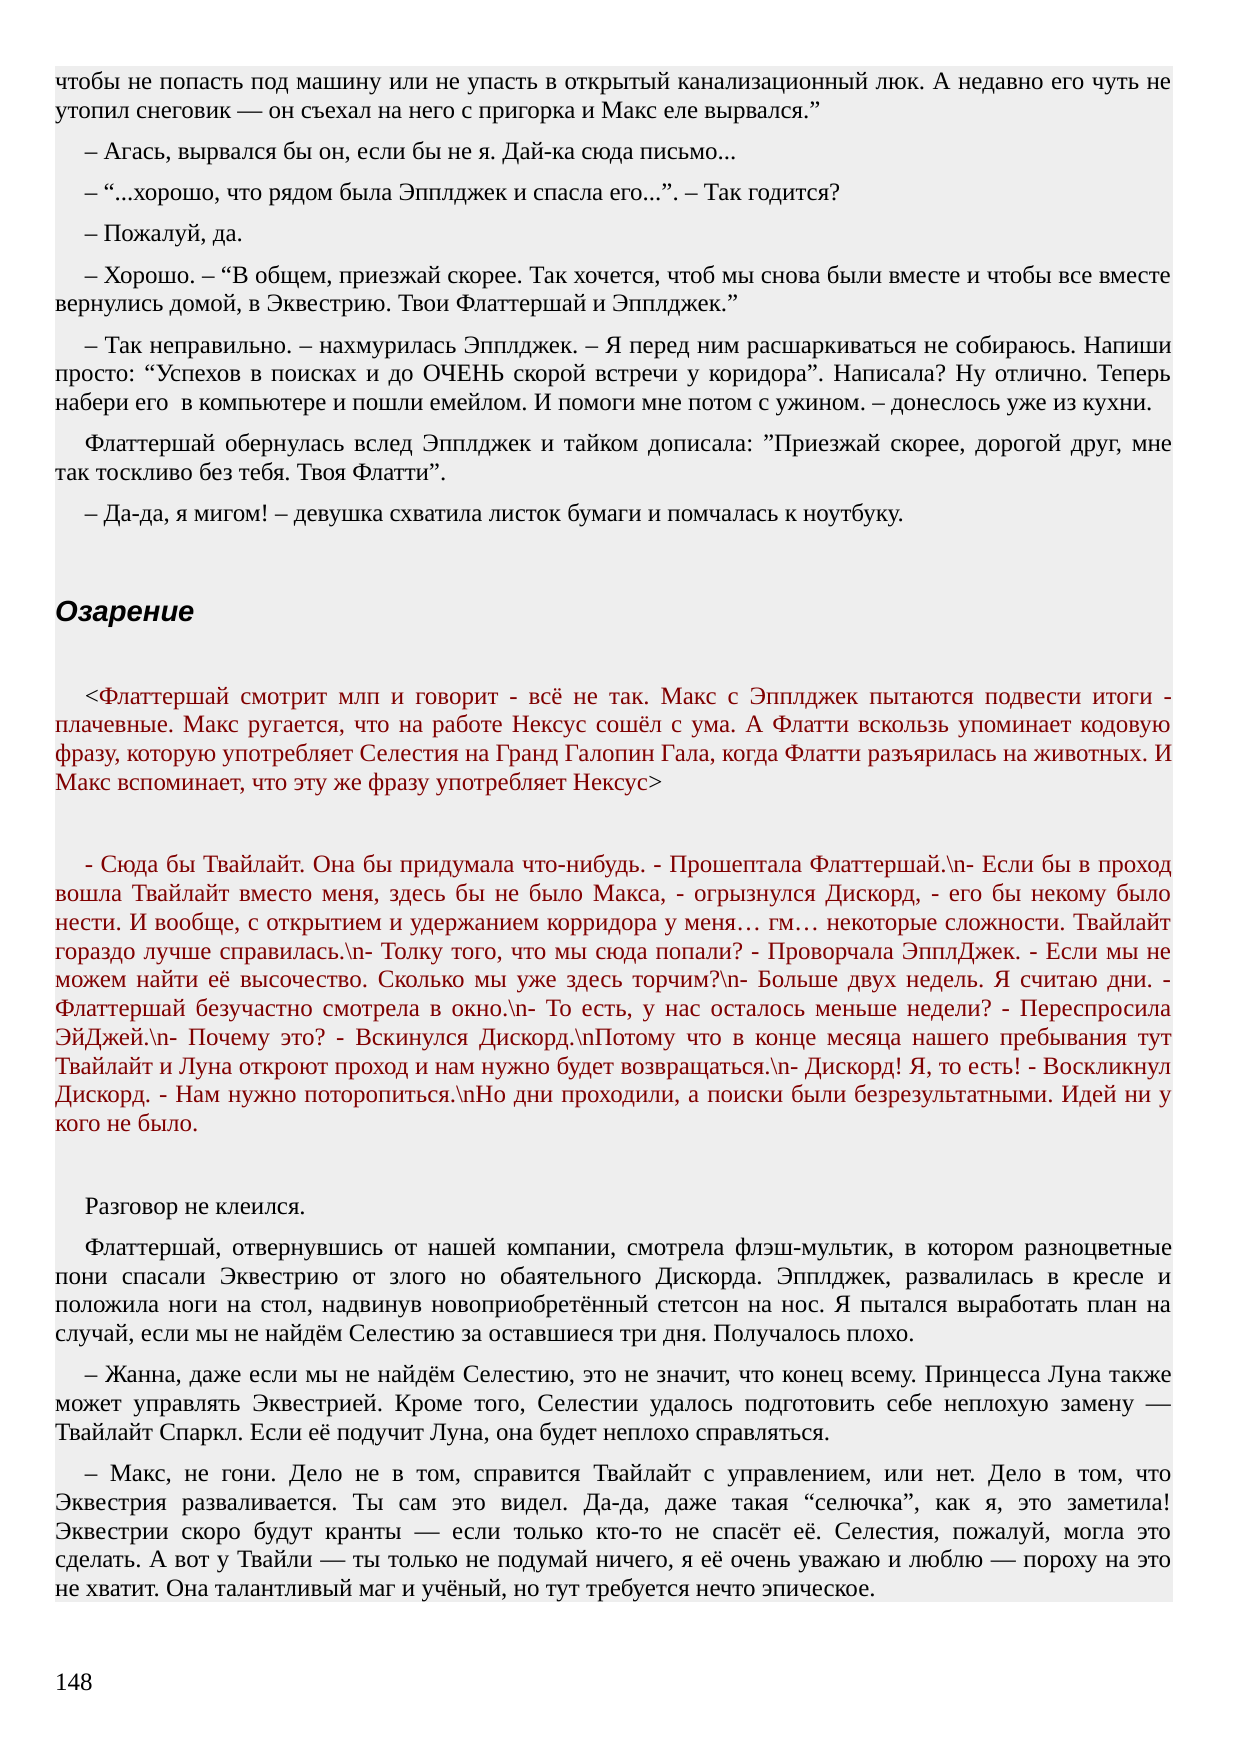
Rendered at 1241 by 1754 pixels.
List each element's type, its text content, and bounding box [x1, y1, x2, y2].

text Флаттершай обернулась вслед Эпплджек и тайком дописала: ”Приезжай скорее, дорогой друг, мне так тоскливо без тебя. Твоя Флатти”. [55, 428, 1173, 486]
text – Агась, вырвался бы он, если бы не я. Дай-ка сюда письмо... [55, 136, 1173, 165]
text – Жанна, даже если мы не найдём Селестию, это не значит, что конец всему. Принцесса Луна также может управлять Эквестрией. Кроме того, Селестии удалось подготовить себе неплохую замену — Твайлайт Спаркл. Если её подучит Луна, она будет неплохо справляться. [55, 1359, 1173, 1446]
text – Пожалуй, да. [55, 218, 1173, 247]
text – Хорошо. – “В общем, приезжай скорее. Так хочется, чтоб мы снова были вместе и чтобы все вместе вернулись домой, в Эквестрию. Твои Флаттершай и Эпплджек.” [55, 260, 1173, 317]
text Разговор не клеился. [55, 1191, 1173, 1219]
text – Макс, не гони. Дело не в том, справится Твайлайт с управлением, или нет. Дело в том, что Эквестрия разваливается. Ты сам это видел. Да-да, даже такая “селючка”, как я, это заметила! Эквестрии скоро будут кранты — если только кто-то не спасёт её. Селестия, пожалуй, могла это сделать. А вот у Твайли — ты только не подумай ничего, я её очень уважаю и люблю — пороху на это не хватит. Она талантливый маг и учёный, но тут требуется нечто эпическое. [55, 1458, 1173, 1602]
text - Сюда бы Твайлайт. Она бы придумала что-нибудь. - Прошептала Флаттершай.\n- Если бы в проход вошла Твайлайт вместо меня, здесь бы не было Макса, - огрызнулся Дискорд, - его бы некому было нести. И вообще, с открытием и удержанием корридора у меня… гм… некоторые сложности. Твайлайт гораздо лучше справилась.\n- Толку того, что мы сюда попали? - Проворчала ЭпплДжек. - Если мы не можем найти её высочество. Сколько мы уже здесь торчим?\n- Больше двух недель. Я считаю дни. - Флаттершай безучастно смотрела в окно.\n- То есть, у нас осталось меньше недели? - Переспросила ЭйДжей.\n- Почему это? - Вскинулся Дискорд.\nПотому что в конце месяца нашего пребывания тут Твайлайт и Луна откроют проход и нам нужно будет возвращаться.\n- Дискорд! Я, то есть! - Воскликнул Дискорд. - Нам нужно поторопиться.\nНо дни проходили, а поиски были безрезультатными. Идей ни у кого не было. [55, 849, 1173, 1137]
text – “...хорошо, что рядом была Эпплджек и спасла его...”. – Так годится? [55, 177, 1173, 206]
text – Да-да, я мигом! – девушка схватила листок бумаги и помчалась к ноутбуку. [55, 498, 1173, 527]
text – Так неправильно. – нахмурилась Эпплджек. – Я перед ним расшаркиваться не собираюсь. Напиши просто: “Успехов в поисках и до ОЧЕНЬ скорой встречи у коридора”. Написала? Ну отлично. Теперь набери его в компьютере и пошли емейлом. И помоги мне потом с ужином. – донеслось уже из кухни. [55, 330, 1173, 416]
text Флаттершай, отвернувшись от нашей компании, смотрела флэш-мультик, в котором разноцветные пони спасали Эквестрию от злого но обаятельного Дискорда. Эпплджек, развалилась в кресле и положила ноги на стол, надвинув новоприобретённый стетсон на нос. Я пытался выработать план на случай, если мы не найдём Селестию за оставшиеся три дня. Получалось плохо. [55, 1232, 1173, 1347]
subtitle Озарение [55, 593, 1173, 627]
text чтобы не попасть под машину или не упасть в открытый канализационный люк. А недавно его чуть не утопил снеговик — он съехал на него с пригорка и Макс еле вырвался.” [55, 66, 1173, 123]
text <Флаттершай смотрит млп и говорит - всё не так. Макс с Эпплджек пытаются подвести итоги - плачевные. Макс ругается, что на работе Нексус сошёл с ума. А Флатти вскользь упоминает кодовую фразу, которую употребляет Селестия на Гранд Галопин Гала, когда Флатти разъярилась на животных. И Макс вспоминает, что эту же фразу употребляет Нексус> [55, 681, 1173, 796]
